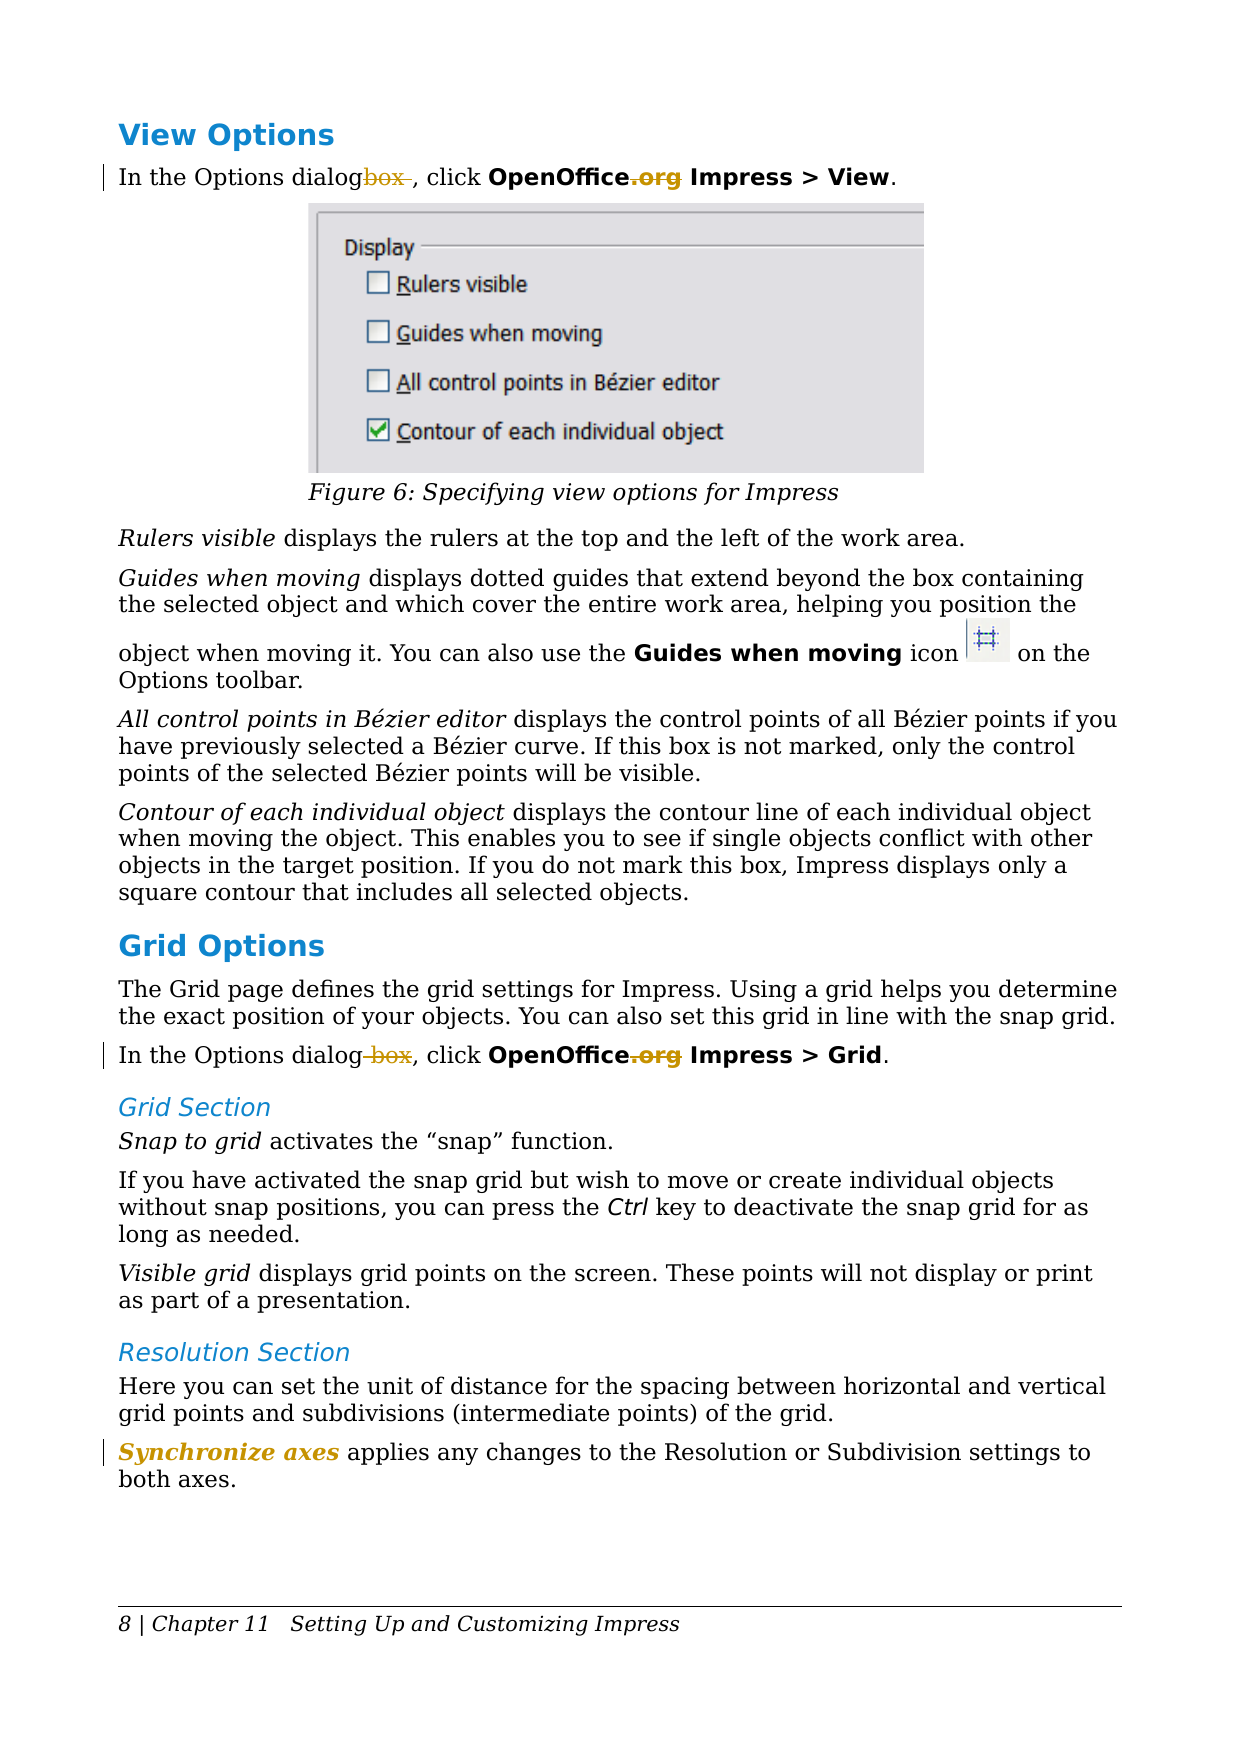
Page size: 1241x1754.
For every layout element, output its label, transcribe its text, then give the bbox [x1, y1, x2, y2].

text In the Options dialog, click OpenOffice Impress > View. [118, 164, 1122, 191]
text Contour of each individual object displays the contour line of each individual object when moving the object. This enables you to see if single objects conflict with other objects in the target position. If you do not mark this box, Impress displays only a square contour that includes all selected objects. [118, 799, 1122, 906]
text If you have activated the snap grid but wish to move or create individual objects without snap positions, you can press the Ctrl key to deactivate the snap grid for as long as needed. [118, 1168, 1122, 1248]
subtitle View Options [118, 118, 1122, 152]
text Synchronize axes applies any changes to the Resolution or Subdivision settings to both axes. [118, 1439, 1122, 1493]
text Snap to grid activates the “snap” function. [118, 1128, 1122, 1155]
text The Grid page defines the grid settings for Impress. Using a grid helps you determine the exact position of your objects. You can also set this grid in line with the snap grid. [118, 976, 1122, 1029]
picture [308, 203, 924, 473]
text All control points in Bézier editor displays the control points of all Bézier points if you have previously selected a Bézier curve. If this box is not marked, only the control points of the selected Bézier points will be visible. [118, 706, 1122, 786]
subtitle Grid Options [118, 930, 1122, 964]
text Guides when moving displays dotted guides that extend beyond the box containing the selected object and which cover the entire work area, helping you position the object when moving it. You can also use the Guides when moving icon on the Options toolbar. [118, 565, 1122, 694]
text In the Options dialog, click OpenOffice Impress > Grid. [118, 1042, 1122, 1069]
text Visible grid displays grid points on the screen. These points will not display or print as part of a presentation. [118, 1260, 1122, 1313]
text Here you can set the unit of distance for the spacing between horizontal and vertical grid points and subdivisions (intermediate points) of the grid. [118, 1373, 1122, 1427]
text Figure 6: Specifying view options for Impress [308, 479, 932, 506]
text Rulers visible displays the rulers at the top and the left of the work area. [118, 526, 1122, 552]
subtitle Resolution Section [118, 1338, 1122, 1367]
subtitle Grid Section [118, 1093, 1122, 1122]
picture [966, 618, 1010, 662]
